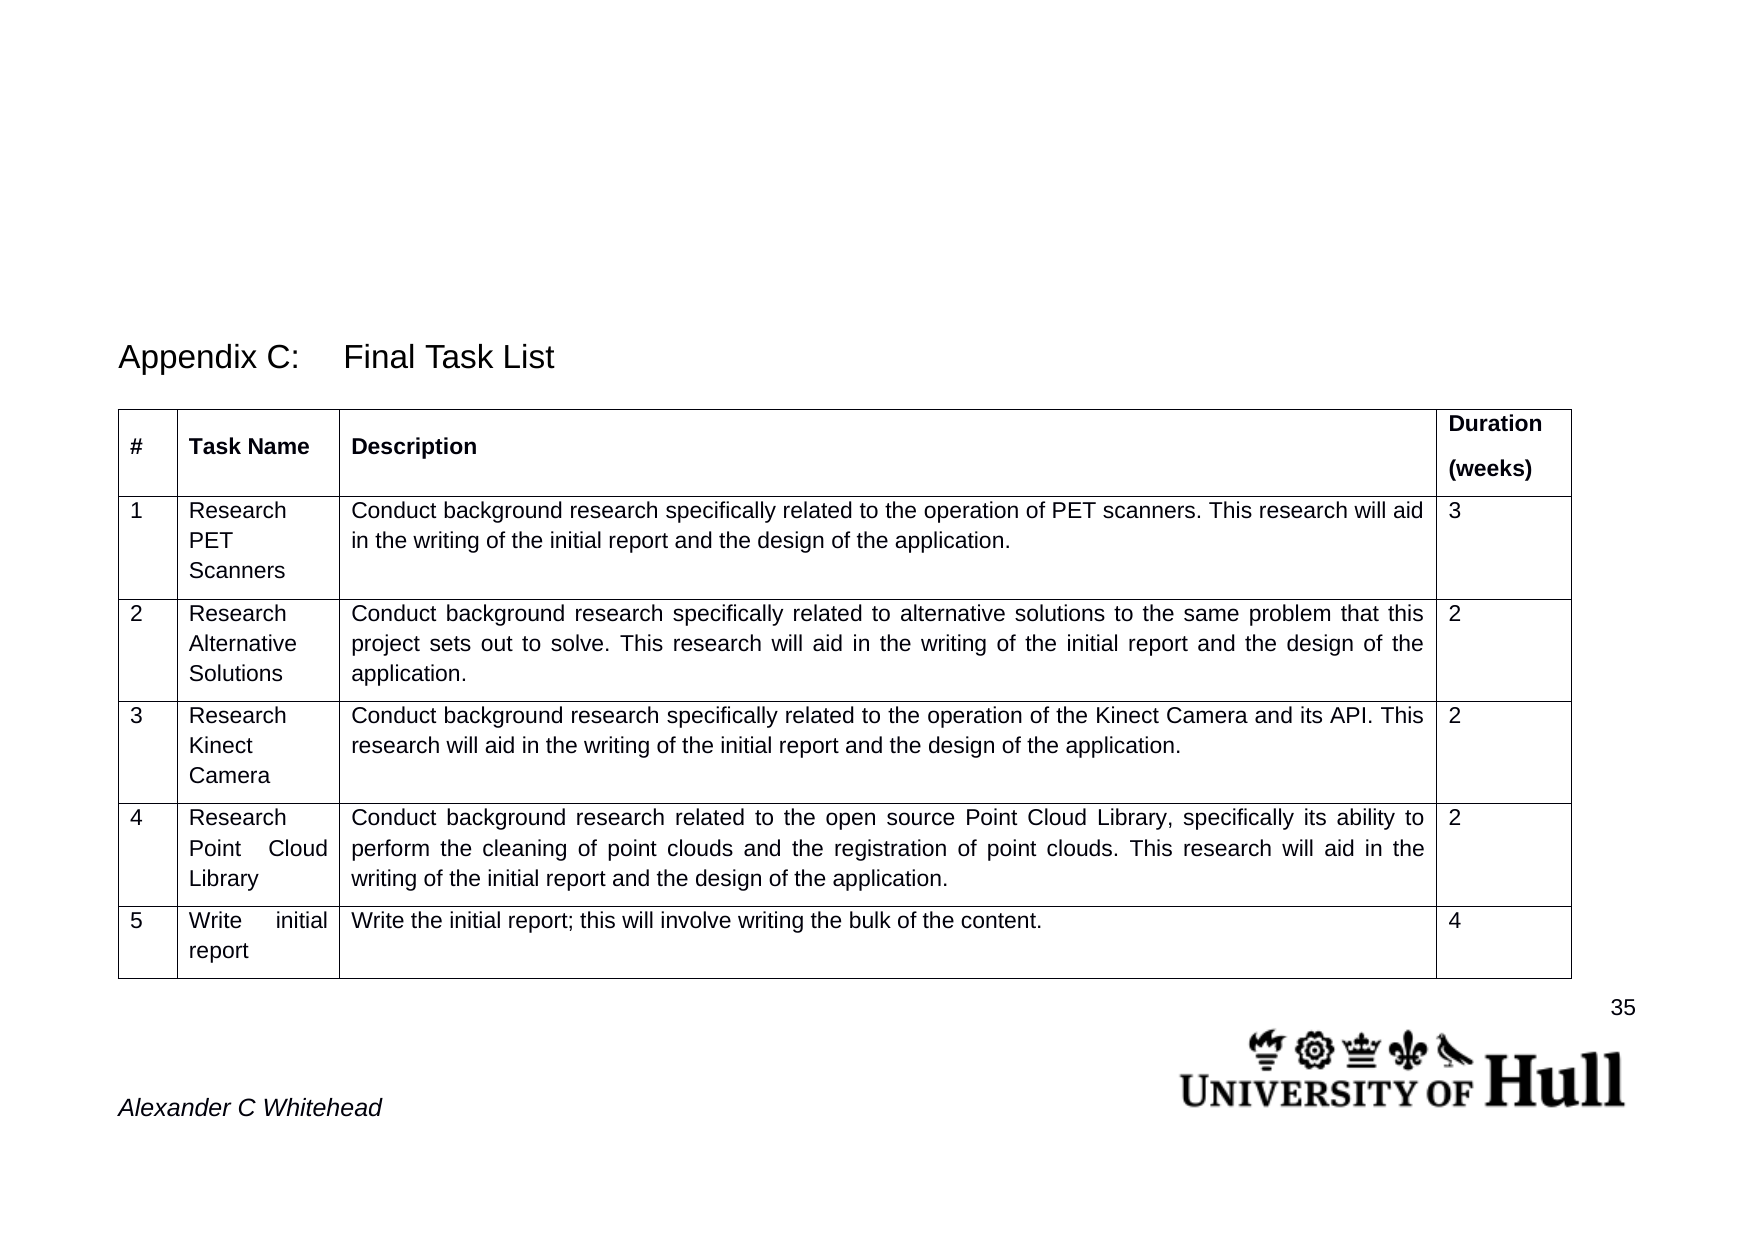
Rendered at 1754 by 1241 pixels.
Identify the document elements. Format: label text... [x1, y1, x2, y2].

table_cell Conduct background research specifically related to alternative solutions to the same problem that this project sets out to solve. This research will aid in the writing of the initial report and the design of the application. [340, 600, 1436, 701]
table_cell Research Alternative Solutions [178, 600, 339, 701]
table_cell 4 [1437, 907, 1571, 978]
table_cell 4 [119, 804, 177, 906]
table_cell 2 [1437, 804, 1571, 906]
table_cell 5 [119, 907, 177, 978]
table_cell 1 [119, 497, 177, 598]
table_cell 2 [119, 600, 177, 701]
table_header Duration (weeks) [1437, 410, 1571, 496]
table_cell Research PET Scanners [178, 497, 339, 598]
table_cell Research Kinect Camera [178, 702, 339, 803]
table_cell 2 [1437, 600, 1571, 701]
table_cell 3 [119, 702, 177, 803]
table_cell Write the initial report; this will involve writing the bulk of the content. [340, 907, 1436, 978]
table_cell Conduct background research specifically related to the operation of the Kinect Camera and its API. This research will aid in the writing of the initial report and the design of the application. [340, 702, 1436, 803]
table_cell Write initial report [178, 907, 339, 978]
table_header Task Name [178, 410, 339, 496]
table_header # [119, 410, 177, 496]
table_header Description [340, 410, 1436, 496]
table_cell Research Point Cloud Library [178, 804, 339, 906]
table_cell 2 [1437, 702, 1571, 803]
table_cell Conduct background research specifically related to the operation of PET scanners. This research will aid in the writing of the initial report and the design of the application. [340, 497, 1436, 598]
picture [1173, 1020, 1634, 1117]
table_cell 3 [1437, 497, 1571, 598]
subtitle Final Task List [118, 337, 1636, 376]
table_cell Conduct background research related to the open source Point Cloud Library, specifically its ability to perform the cleaning of point clouds and the registration of point clouds. This research will aid in the writing of the initial report and the design of the application. [340, 804, 1436, 906]
